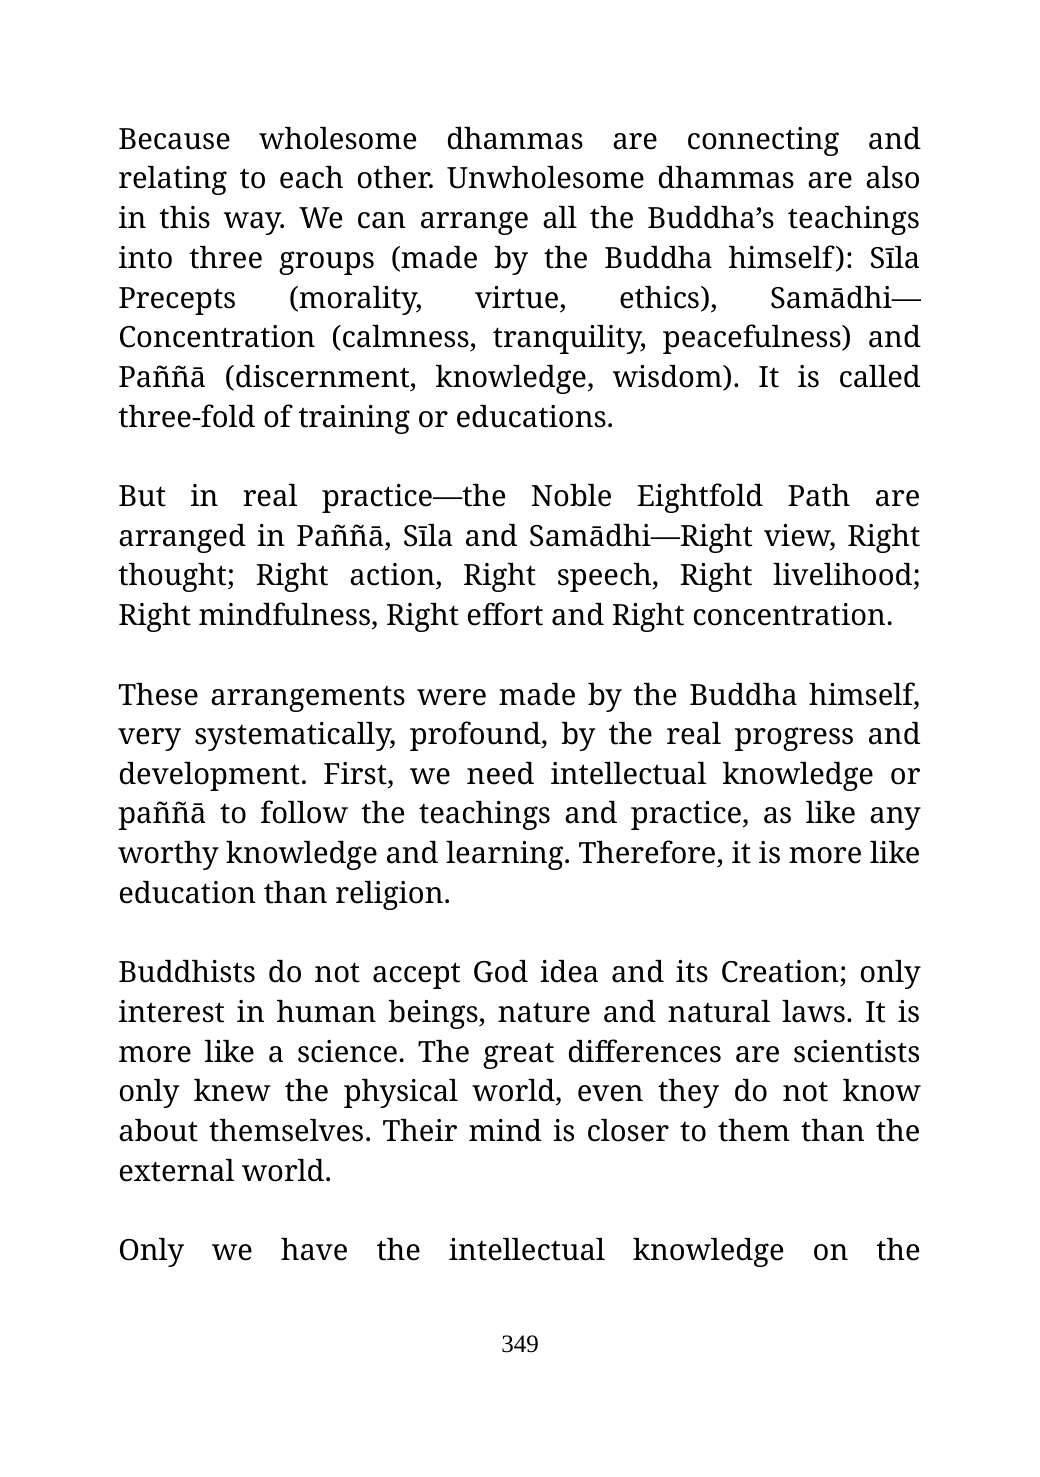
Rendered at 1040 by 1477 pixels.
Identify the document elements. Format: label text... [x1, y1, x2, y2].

text Because wholesome dhammas are connecting and relating to each other. Unwholesome dhammas are also in this way. We can arrange all the Buddha’s teachings into three groups (made by the Buddha himself): Sīla Precepts (morality, virtue, ethics), Samādhi—Concentration (calmness, tranquility, peacefulness) and Paññā (discernment, knowledge, wisdom). It is called three-fold of training or educations. But in real practice—the Noble Eightfold Path are arranged in Paññā, Sīla and Samādhi—Right view, Right thought; Right action, Right speech, Right livelihood; Right mindfulness, Right effort and Right concentration. These arrangements were made by the Buddha himself, very systematically, profound, by the real progress and development. First, we need intellectual knowledge or paññā to follow the teachings and practice, as like any worthy knowledge and learning. Therefore, it is more like education than religion. Buddhists do not accept God idea and its Creation; only interest in human beings, nature and natural laws. It is more like a science. The great differences are scientists only knew the physical world, even they do not know about themselves. Their mind is closer to them than the external world. Only we have the intellectual knowledge on the [118, 118, 922, 1269]
